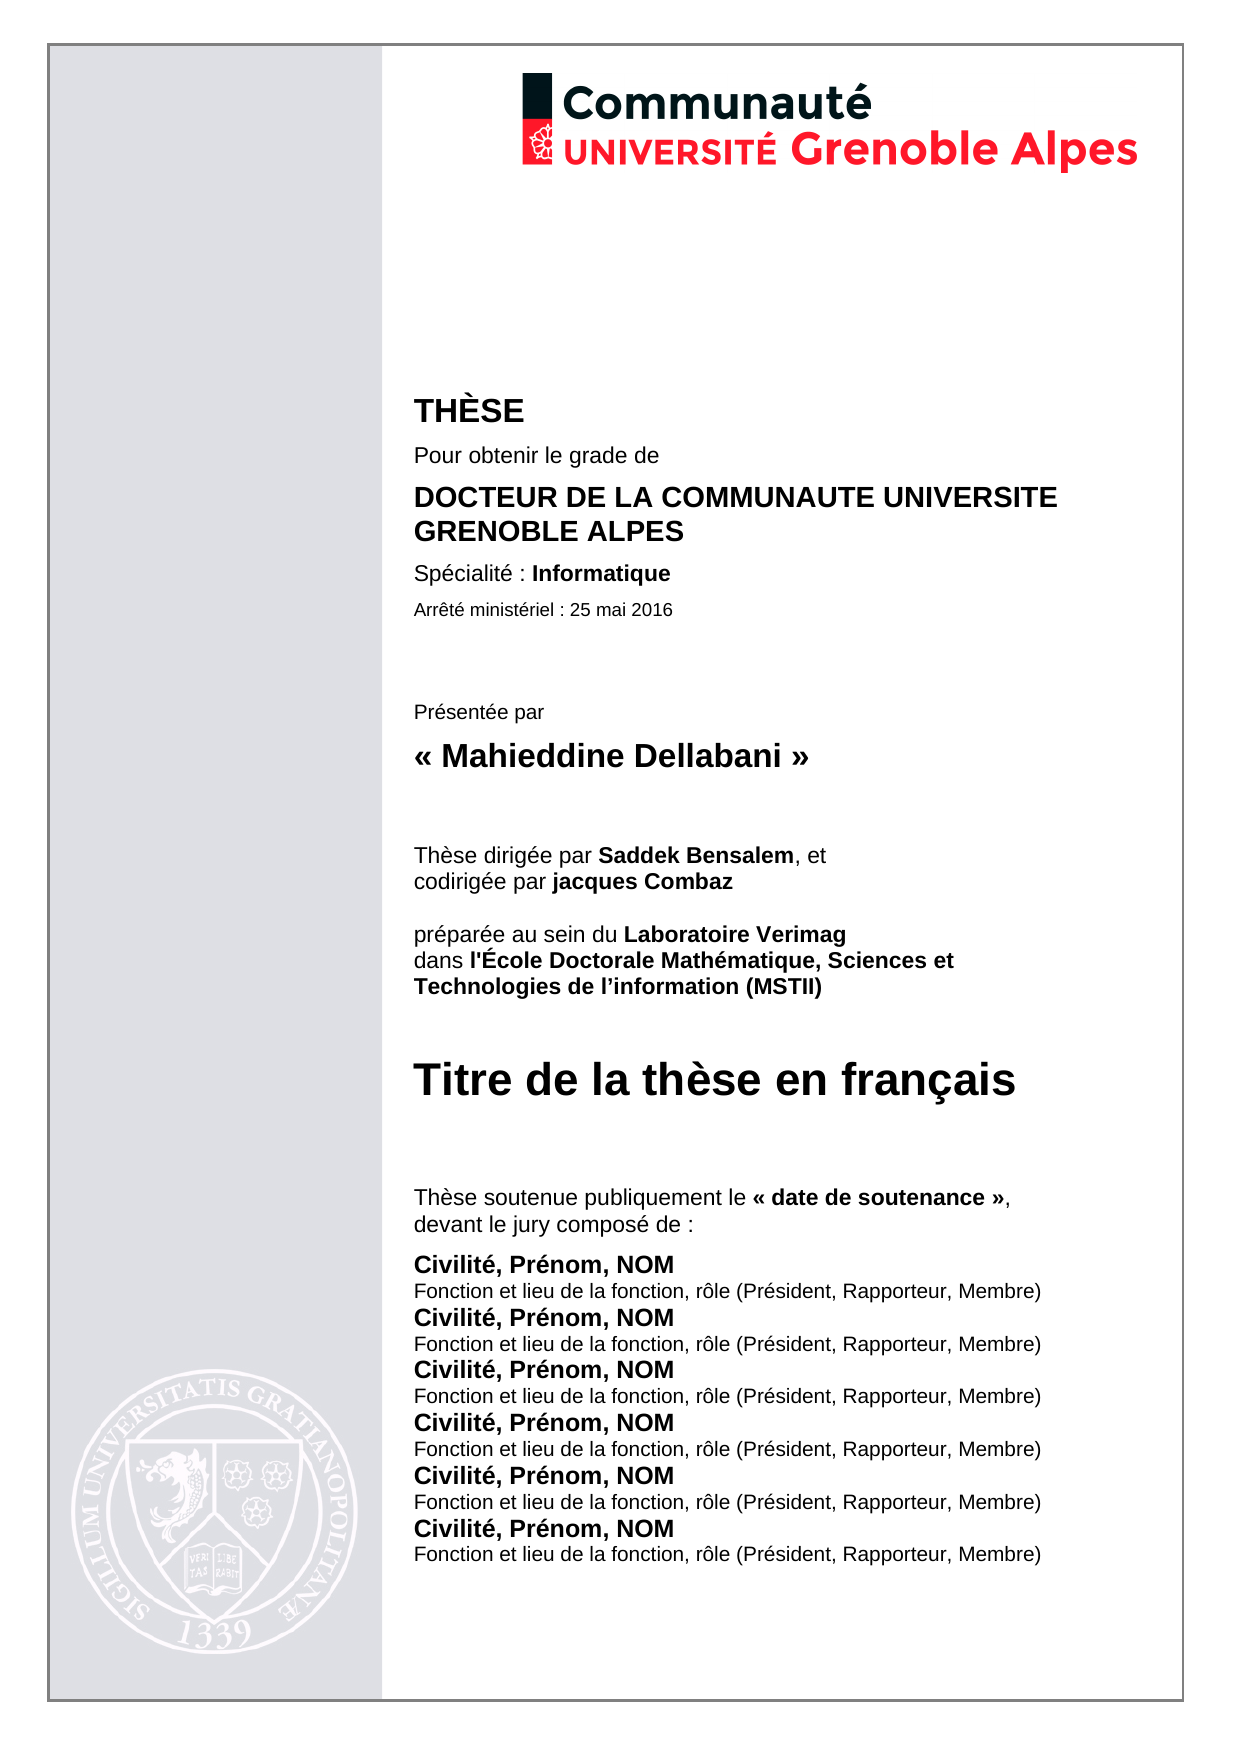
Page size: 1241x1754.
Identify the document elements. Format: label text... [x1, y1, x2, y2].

text codirigée par jacques Combaz [413, 868, 1093, 894]
subtitle Fonction et lieu de la fonction, rôle (Président, Rapporteur, Membre) [413, 1384, 1093, 1408]
text Titre de la thèse en français [413, 1052, 1122, 1105]
text préparée au sein du Laboratoire Verimag [413, 921, 1093, 947]
text Thèse dirigée par Saddek Bensalem, et [413, 842, 1093, 868]
text Spécialité : Informatique [413, 560, 1093, 586]
subtitle Fonction et lieu de la fonction, rôle (Président, Rapporteur, Membre) [413, 1542, 1093, 1566]
subtitle Civilité, Prénom, NOM [413, 1303, 1093, 1331]
text « Mahieddine Dellabani » [413, 736, 1093, 774]
subtitle Fonction et lieu de la fonction, rôle (Président, Rapporteur, Membre) [413, 1437, 1093, 1461]
subtitle Fonction et lieu de la fonction, rôle (Président, Rapporteur, Membre) [413, 1489, 1093, 1513]
subtitle Fonction et lieu de la fonction, rôle (Président, Rapporteur, Membre) [413, 1331, 1093, 1355]
picture [522, 73, 1137, 173]
text DOCTEUR DE LA COMMUNAUTE UNIVERSITE GRENOBLE ALPES [413, 480, 1137, 547]
text Thèse soutenue publiquement le « date de soutenance », [413, 1184, 1093, 1211]
subtitle Civilité, Prénom, NOM [413, 1408, 1093, 1437]
subtitle Civilité, Prénom, NOM [413, 1250, 1093, 1279]
picture [50, 46, 383, 1699]
subtitle Civilité, Prénom, NOM [413, 1461, 1093, 1489]
subtitle devant le jury composé de : [413, 1211, 1093, 1237]
text Arrêté ministériel : 25 mai 2016 [413, 599, 1093, 620]
subtitle Civilité, Prénom, NOM [413, 1513, 1093, 1542]
subtitle Fonction et lieu de la fonction, rôle (Président, Rapporteur, Membre) [413, 1279, 1093, 1303]
text THÈSE [413, 391, 1093, 429]
text Présentée par [413, 699, 1093, 723]
text Pour obtenir le grade de [413, 442, 1093, 468]
subtitle Civilité, Prénom, NOM [413, 1355, 1093, 1384]
text dans l'École Doctorale Mathématique, Sciences et Technologies de l’information (MSTII) [413, 947, 1093, 1000]
